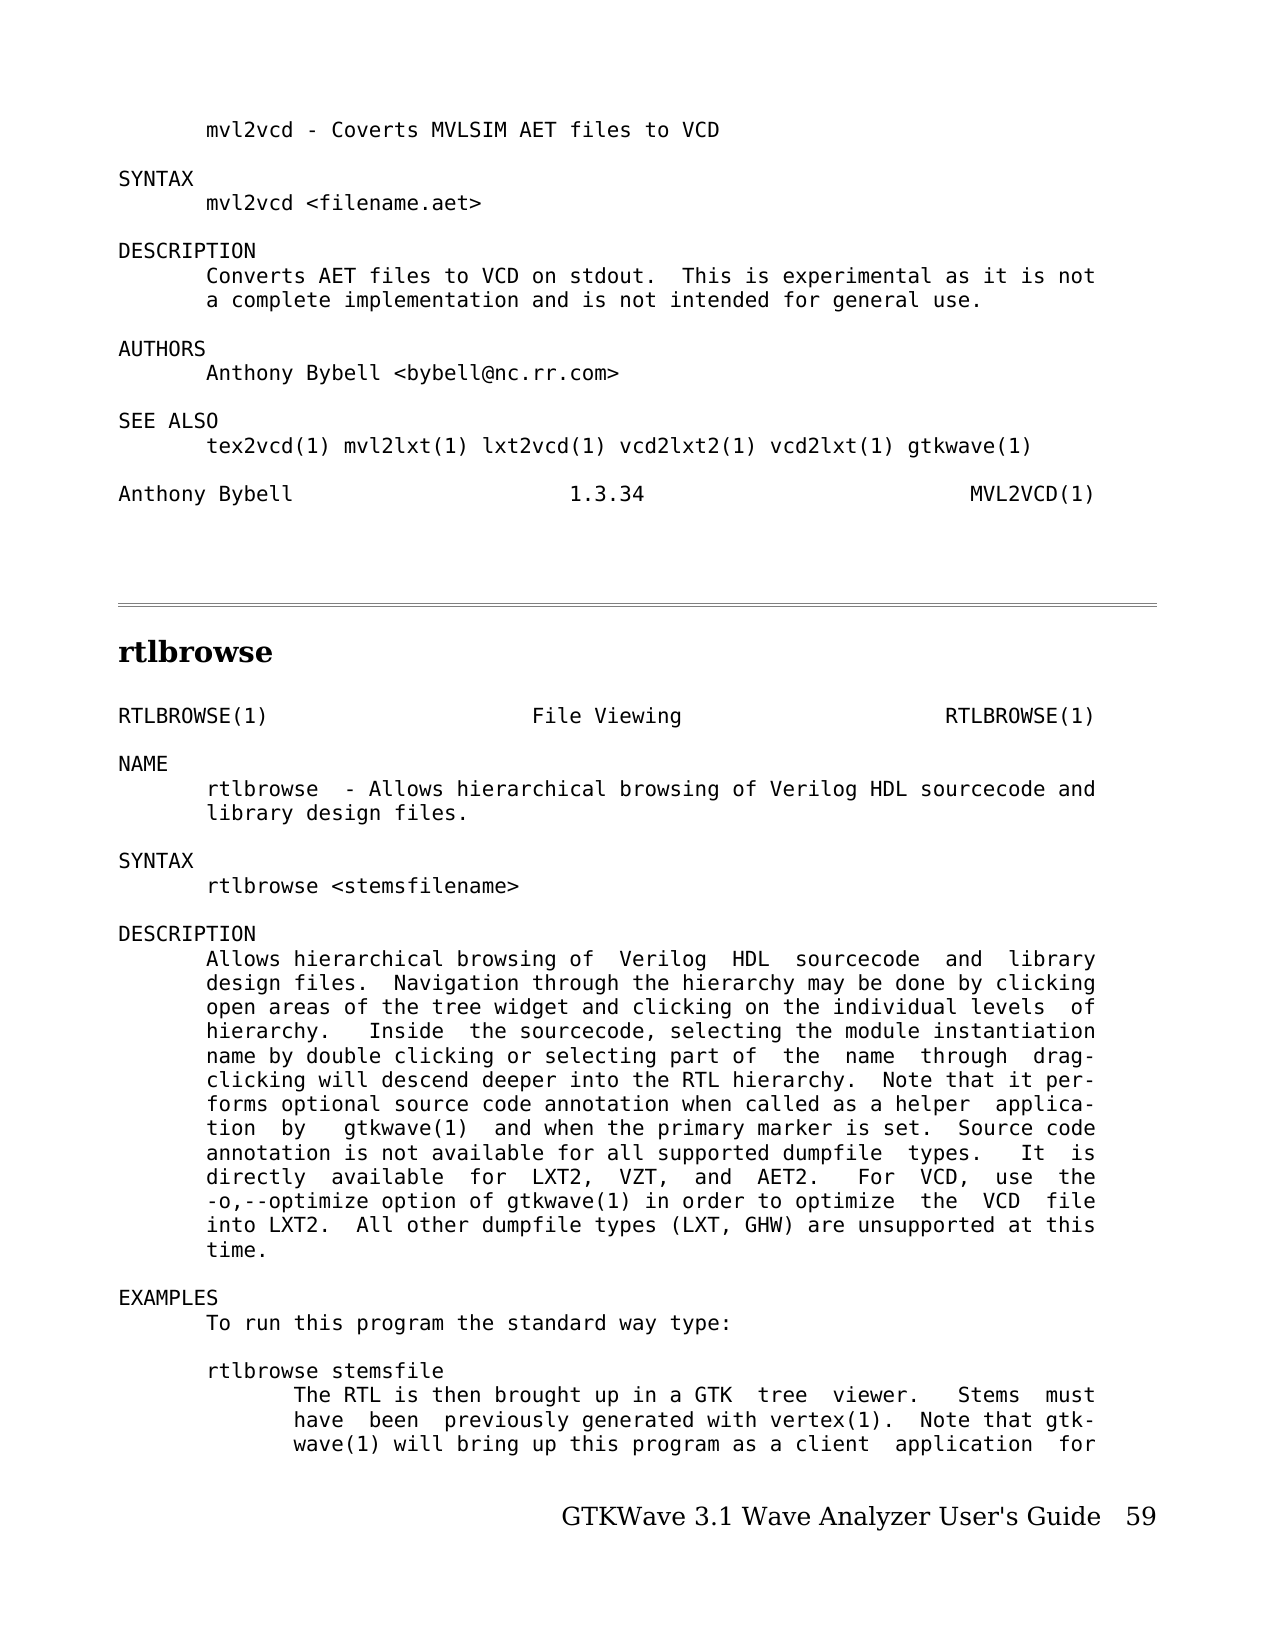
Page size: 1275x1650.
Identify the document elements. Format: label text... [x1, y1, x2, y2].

text The RTL is then brought up in a GTK tree viewer. Stems must [118, 1383, 1157, 1408]
text AUTHORS [118, 337, 1157, 361]
text annotation is not available for all supported dumpfile types. It is [118, 1141, 1157, 1165]
text rtlbrowse - Allows hierarchical browsing of Verilog HDL sourcecode and [118, 777, 1157, 801]
text tion by gtkwave(1) and when the primary marker is set. Source code [118, 1116, 1157, 1141]
text EXAMPLES [118, 1286, 1157, 1311]
text clicking will descend deeper into the RTL hierarchy. Note that it per- [118, 1068, 1157, 1092]
text have been previously generated with vertex(1). Note that gtk- [118, 1408, 1157, 1432]
text SYNTAX [118, 849, 1157, 874]
text directly available for LXT2, VZT, and AET2. For VCD, use the [118, 1165, 1157, 1189]
text To run this program the standard way type: [118, 1311, 1157, 1335]
text NAME [118, 752, 1157, 777]
text SEE ALSO [118, 409, 1157, 434]
text hierarchy. Inside the sourcecode, selecting the module instantiation [118, 1019, 1157, 1044]
text Converts AET files to VCD on stdout. This is experimental as it is not [118, 264, 1157, 288]
text name by double clicking or selecting part of the name through drag- [118, 1044, 1157, 1068]
text forms optional source code annotation when called as a helper applica- [118, 1092, 1157, 1116]
text SYNTAX [118, 167, 1157, 191]
text Anthony Bybell <bybell@nc.rr.com> [118, 361, 1157, 385]
text open areas of the tree widget and clicking on the individual levels of [118, 995, 1157, 1019]
text DESCRIPTION [118, 922, 1157, 947]
text time. [118, 1238, 1157, 1262]
text library design files. [118, 801, 1157, 825]
text wave(1) will bring up this program as a client application for [118, 1432, 1157, 1456]
text mvl2vcd <filename.aet> [118, 191, 1157, 215]
text -o,--optimize option of gtkwave(1) in order to optimize the VCD file [118, 1189, 1157, 1213]
text rtlbrowse [118, 635, 1157, 669]
text Allows hierarchical browsing of Verilog HDL sourcecode and library [118, 947, 1157, 971]
text DESCRIPTION [118, 239, 1157, 264]
text mvl2vcd - Coverts MVLSIM AET files to VCD [118, 118, 1157, 142]
text into LXT2. All other dumpfile types (LXT, GHW) are unsupported at this [118, 1213, 1157, 1238]
text rtlbrowse <stemsfilename> [118, 874, 1157, 898]
text RTLBROWSE(1) File Viewing RTLBROWSE(1) [118, 704, 1157, 728]
text tex2vcd(1) mvl2lxt(1) lxt2vcd(1) vcd2lxt2(1) vcd2lxt(1) gtkwave(1) [118, 434, 1157, 458]
text design files. Navigation through the hierarchy may be done by clicking [118, 971, 1157, 995]
text a complete implementation and is not intended for general use. [118, 288, 1157, 312]
text Anthony Bybell 1.3.34 MVL2VCD(1) [118, 482, 1157, 506]
text rtlbrowse stemsfile [118, 1359, 1157, 1383]
